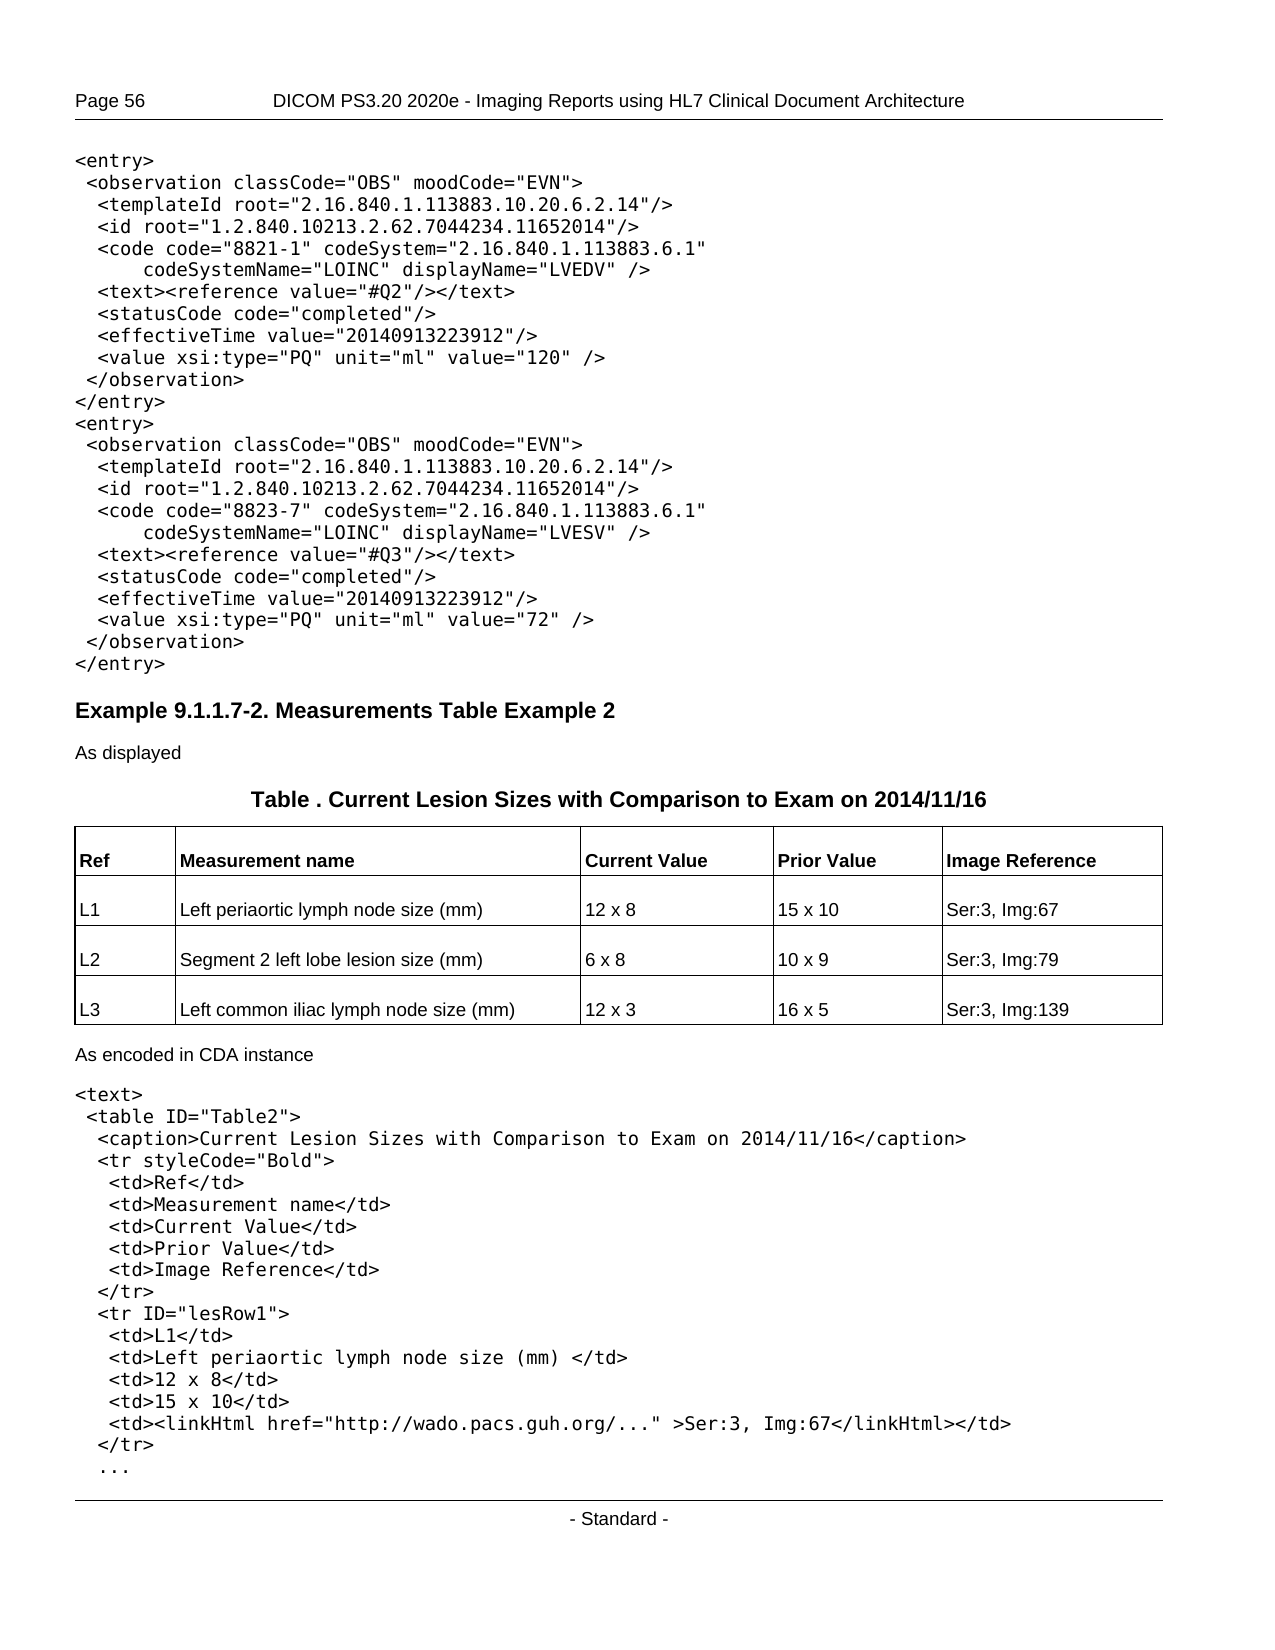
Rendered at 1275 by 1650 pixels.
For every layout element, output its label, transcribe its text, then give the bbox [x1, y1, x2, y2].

text <entry> <observation classCode="OBS" moodCode="EVN"> <templateId root="2.16.840.1.113883.10.20.6.2.14"/> <id root="1.2.840.10213.2.62.7044234.11652014"/> <code code="8821-1" codeSystem="2.16.840.1.113883.6.1" codeSystemName="LOINC" displayName="LVEDV" /> <text><reference value="#Q2"/></text> <statusCode code="completed"/> <effectiveTime value="20140913223912"/> <value xsi:type="PQ" unit="ml" value="120" /> </observation> </entry> <entry> <observation classCode="OBS" moodCode="EVN"> <templateId root="2.16.840.1.113883.10.20.6.2.14"/> <id root="1.2.840.10213.2.62.7044234.11652014"/> <code code="8823-7" codeSystem="2.16.840.1.113883.6.1" codeSystemName="LOINC" displayName="LVESV" /> <text><reference value="#Q3"/></text> <statusCode code="completed"/> <effectiveTime value="20140913223912"/> <value xsi:type="PQ" unit="ml" value="72" /> </observation> </entry> [75, 150, 1162, 675]
table_cell 6 x 8 [581, 926, 773, 974]
table_cell L2 [76, 926, 175, 974]
table_header Prior Value [774, 827, 942, 875]
table_header Current Value [581, 827, 773, 875]
table_cell L1 [76, 876, 175, 925]
table_cell 10 x 9 [774, 926, 942, 974]
table_header Ref [76, 827, 175, 875]
text Example 9.1.1.7-2. Measurements Table Example 2 [75, 697, 1162, 723]
text <text> <table ID="Table2"> <caption>Current Lesion Sizes with Comparison to Exam on 2014/11/16</caption> <tr styleCode="Bold"> <td>Ref</td> <td>Measurement name</td> <td>Current Value</td> <td>Prior Value</td> <td>Image Reference</td> </tr> <tr ID="lesRow1"> <td>L1</td> <td>Left periaortic lymph node size (mm) </td> <td>12 x 8</td> <td>15 x 10</td> <td><linkHtml href="http://wado.pacs.guh.org/..." >Ser:3, Img:67</linkHtml></td> </tr> ... [75, 1084, 1162, 1478]
table_cell 12 x 8 [581, 876, 773, 925]
table_header Measurement name [176, 827, 580, 875]
table_cell Ser:3, Img:79 [943, 926, 1162, 974]
table_cell 15 x 10 [774, 876, 942, 925]
table_cell Left common iliac lymph node size (mm) [176, 976, 580, 1024]
table_cell Segment 2 left lobe lesion size (mm) [176, 926, 580, 974]
text Table . Current Lesion Sizes with Comparison to Exam on 2014/11/16 [75, 786, 1162, 812]
table_cell 12 x 3 [581, 976, 773, 1024]
table_cell Ser:3, Img:67 [943, 876, 1162, 925]
text As encoded in CDA instance [75, 1044, 1162, 1066]
table_header Image Reference [943, 827, 1162, 875]
table_cell 16 x 5 [774, 976, 942, 1024]
table_cell Ser:3, Img:139 [943, 976, 1162, 1024]
table_cell Left periaortic lymph node size (mm) [176, 876, 580, 925]
table_cell L3 [76, 976, 175, 1024]
text As displayed [75, 742, 1162, 764]
